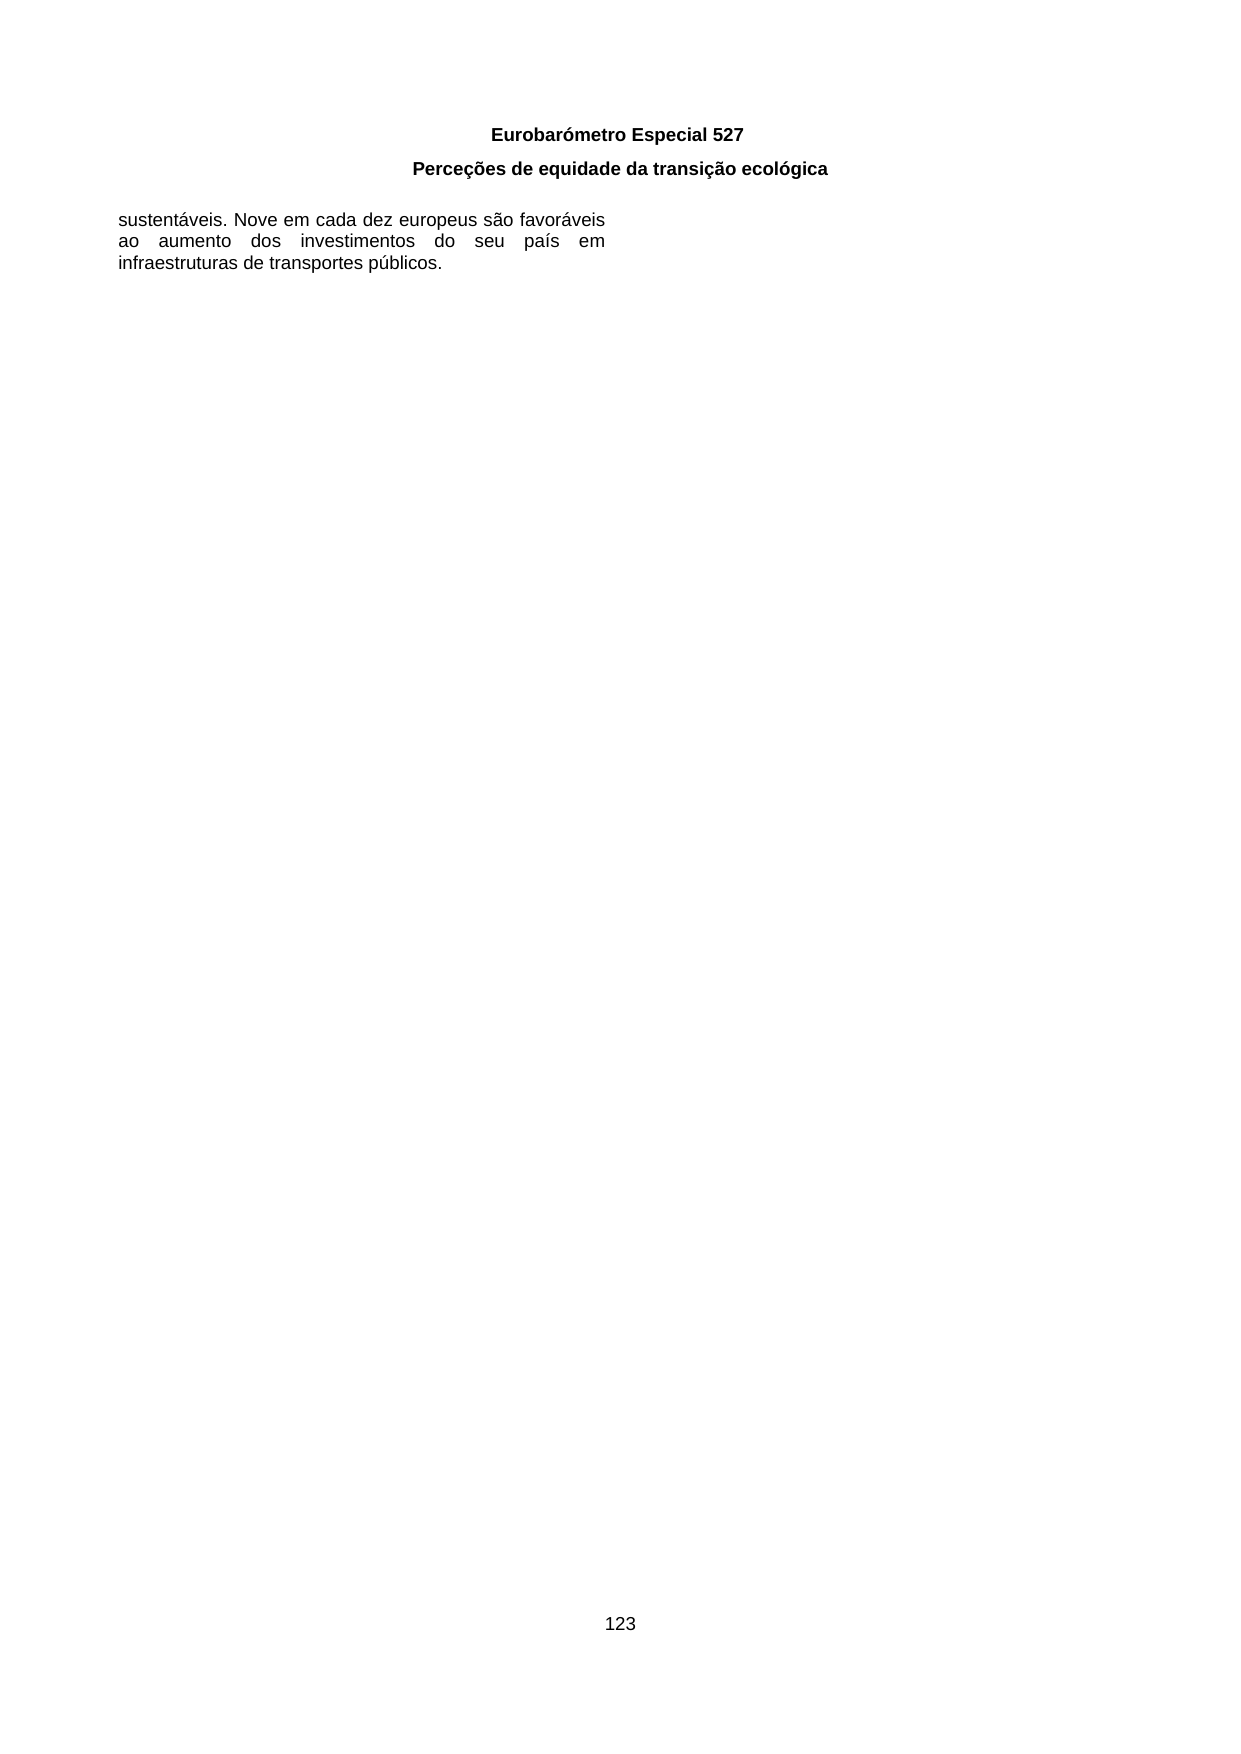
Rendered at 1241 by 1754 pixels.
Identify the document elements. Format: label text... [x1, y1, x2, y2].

text sustentáveis. Nove em cada dez europeus são favoráveis ao aumento dos investimentos do seu país em infraestruturas de transportes públicos. [118, 208, 605, 273]
